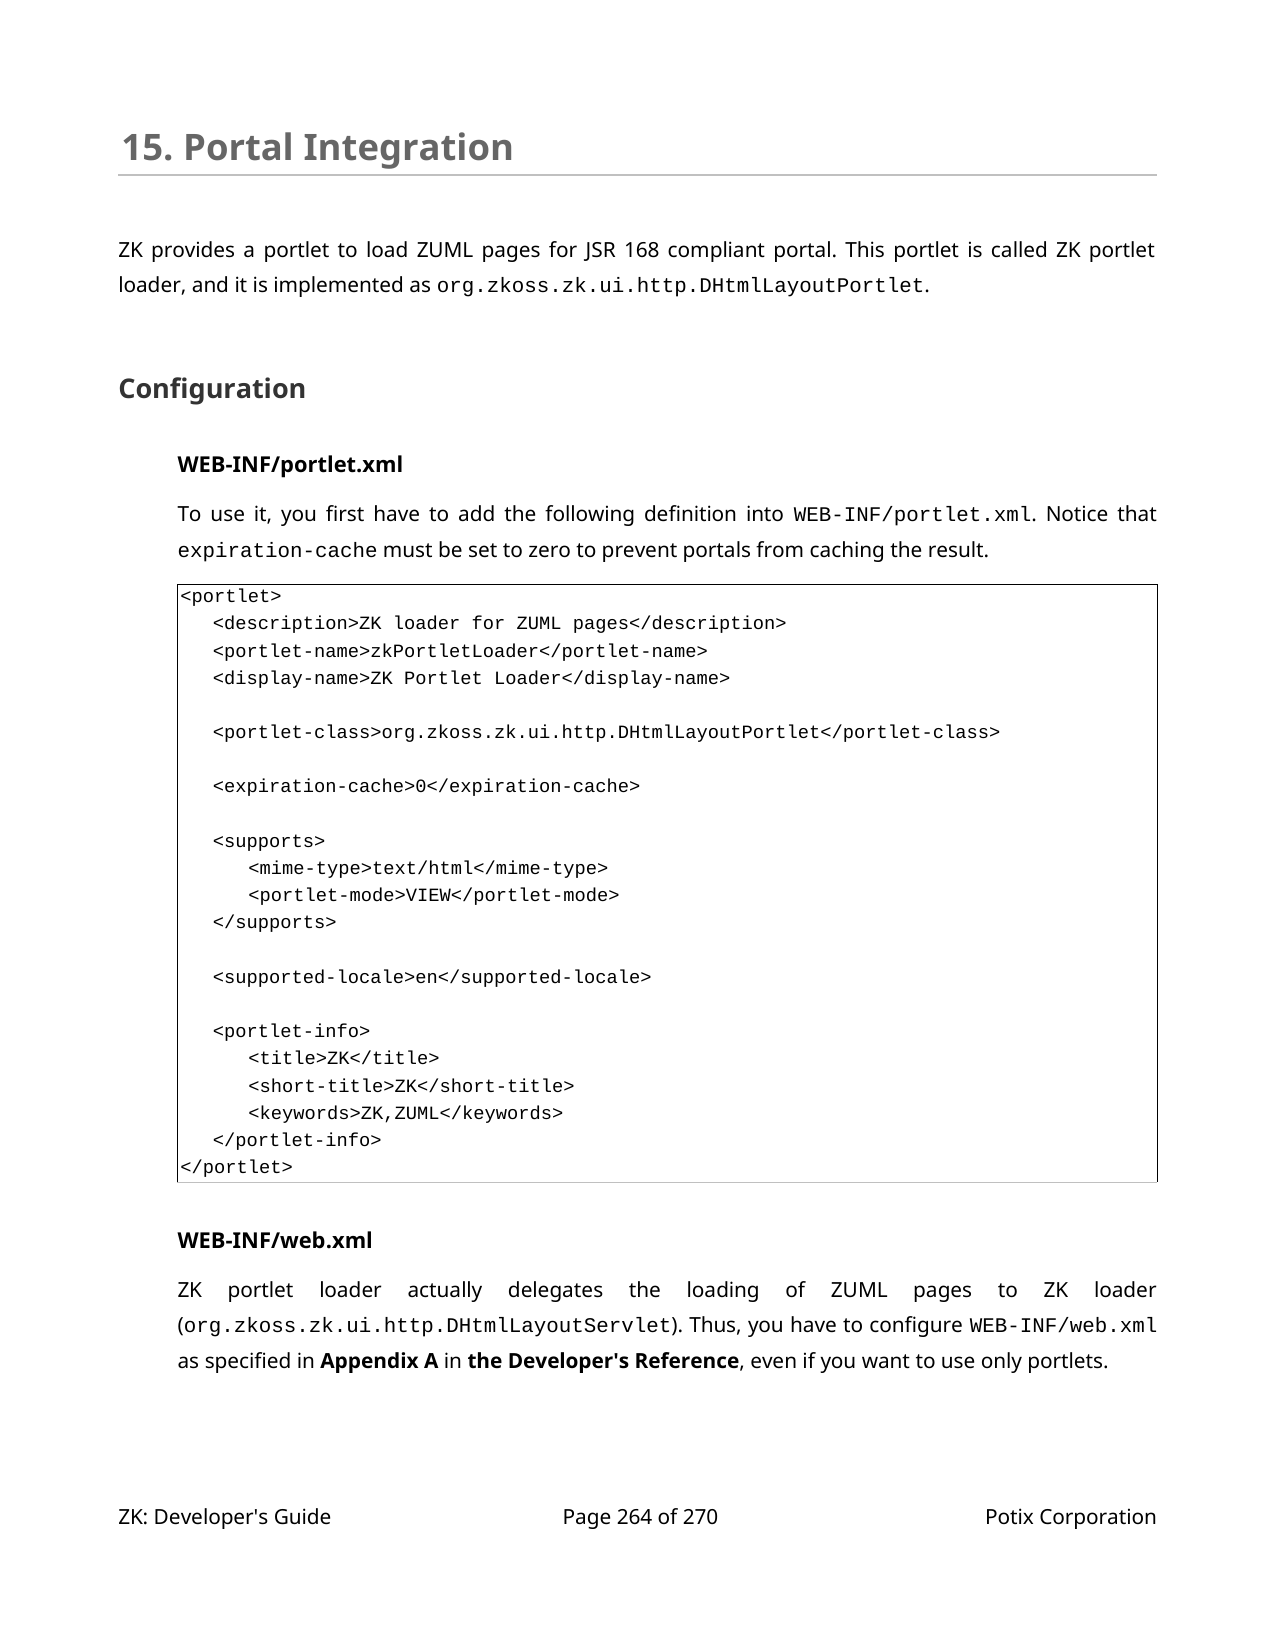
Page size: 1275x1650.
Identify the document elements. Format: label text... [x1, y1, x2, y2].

text <portlet-mode>VIEW</portlet-mode> [178, 883, 1157, 907]
text </portlet-info> [178, 1128, 1157, 1152]
text <mime-type>text/html</mime-type> [178, 856, 1157, 880]
text <portlet-info> [178, 1019, 1157, 1043]
text <supports> [178, 829, 1157, 853]
text <portlet-name>zkPortletLoader</portlet-name> [178, 638, 1157, 663]
text <display-name>ZK Portlet Loader</display-name> [178, 666, 1157, 690]
text </supports> [178, 910, 1157, 934]
subtitle 15. Portal Integration [118, 118, 1157, 174]
text To use it, you first have to add the following definition into WEB-INF/portlet.xml. Notice that expiration-cache must be set to zero to prevent portals from caching the result. [177, 499, 1157, 563]
text <short-title>ZK</short-title> [178, 1073, 1157, 1098]
subtitle Configuration [118, 369, 1157, 406]
text ZK provides a portlet to load ZUML pages for JSR 168 compliant portal. This portlet is called ZK portlet loader, and it is implemented as org.zkoss.zk.ui.http.DHtmlLayoutPortlet. [118, 235, 1157, 299]
text ZK portlet loader actually delegates the loading of ZUML pages to ZK loader (org.zkoss.zk.ui.http.DHtmlLayoutServlet). Thus, you have to configure WEB-INF/web.xml as specified in Appendix A in the Developer's Reference, even if you want to use only portlets. [177, 1275, 1157, 1374]
text <description>ZK loader for ZUML pages</description> [178, 611, 1157, 636]
text <title>ZK</title> [178, 1046, 1157, 1071]
text <keywords>ZK,ZUML</keywords> [178, 1101, 1157, 1125]
subtitle WEB-INF/portlet.xml [177, 449, 1157, 479]
text <portlet> [178, 585, 1157, 608]
subtitle WEB-INF/web.xml [177, 1225, 1157, 1255]
text <supported-locale>en</supported-locale> [178, 965, 1157, 989]
text </portlet> [178, 1155, 1157, 1182]
text <portlet-class>org.zkoss.zk.ui.http.DHtmlLayoutPortlet</portlet-class> [178, 720, 1157, 744]
text <expiration-cache>0</expiration-cache> [178, 774, 1157, 799]
